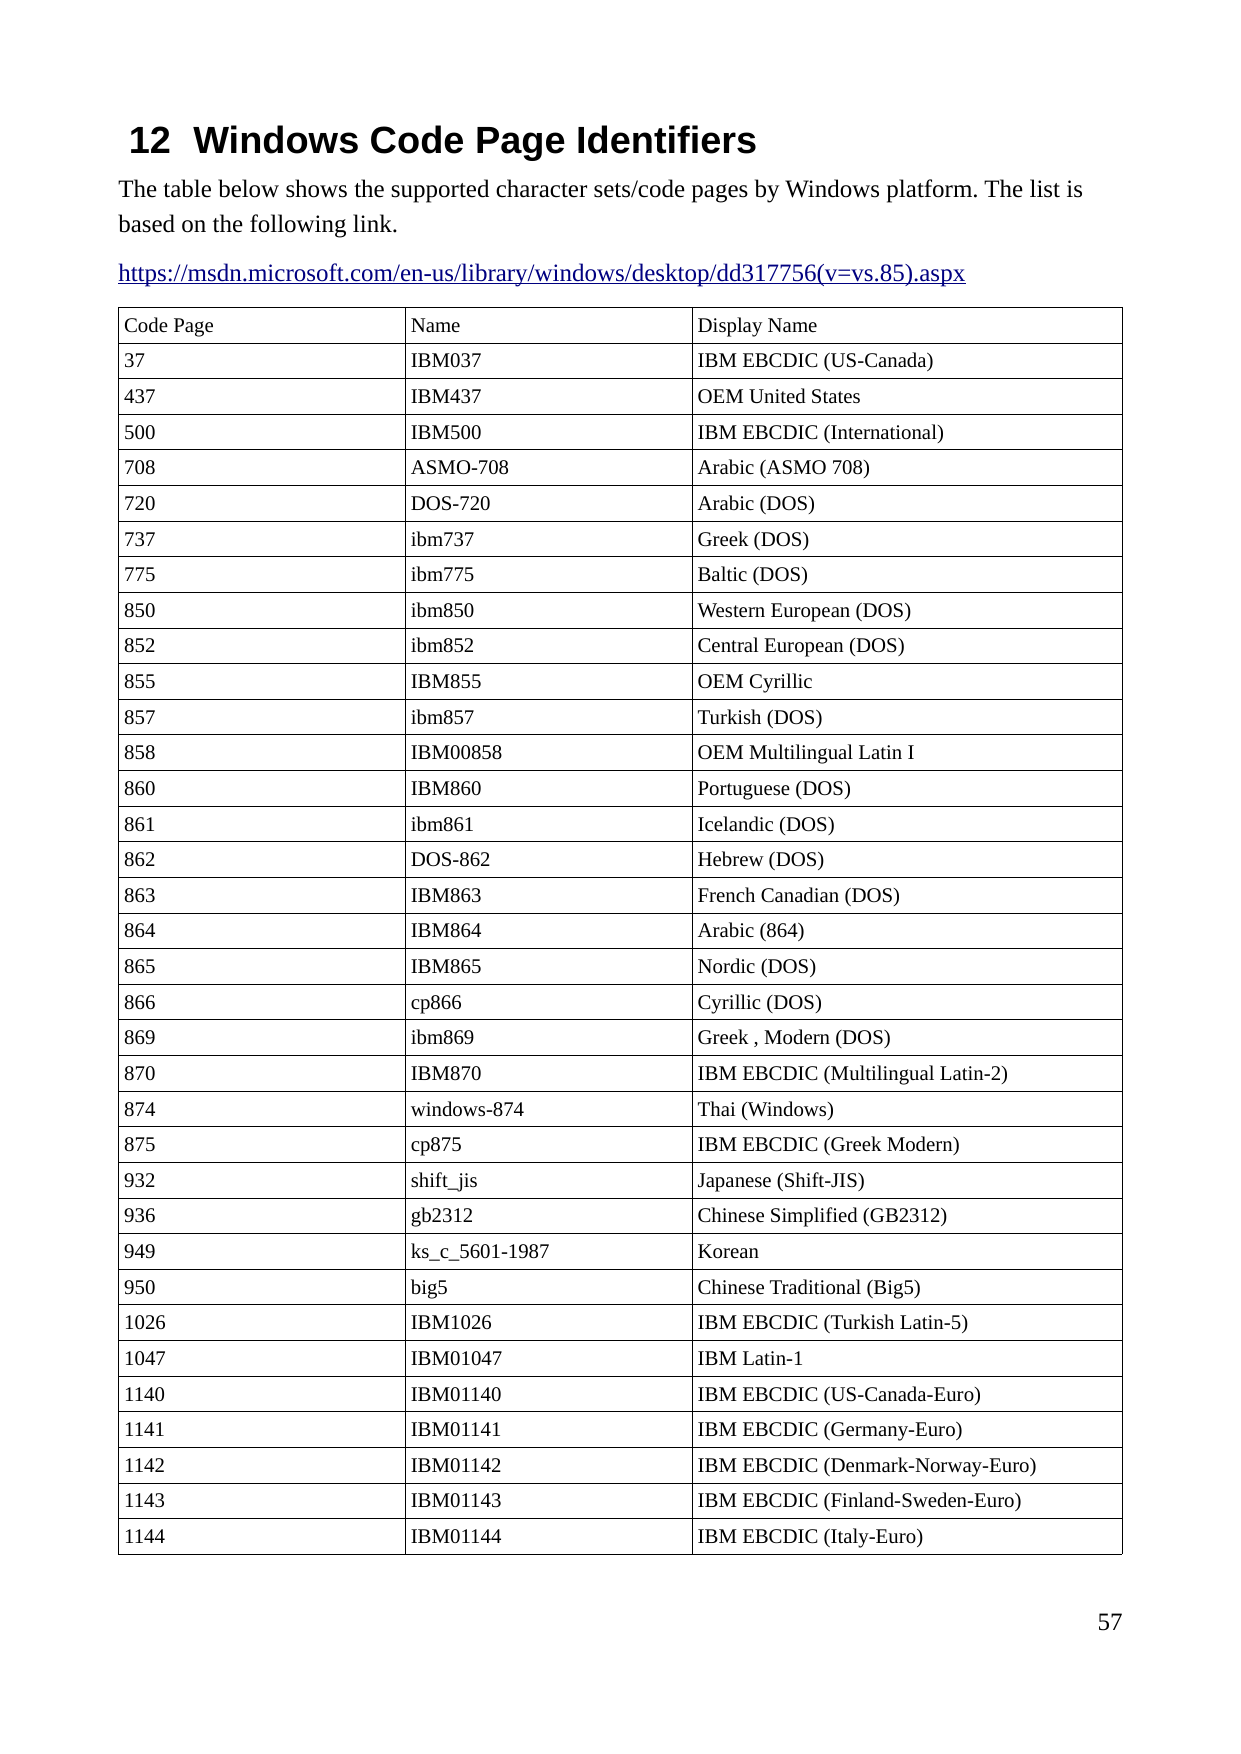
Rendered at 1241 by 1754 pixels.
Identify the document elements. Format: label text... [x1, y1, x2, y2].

table_cell 737 [119, 522, 405, 556]
table_cell IBM863 [406, 878, 692, 912]
table_cell 1142 [119, 1448, 405, 1482]
table_cell DOS-720 [406, 486, 692, 521]
table_cell IBM EBCDIC (Turkish Latin-5) [693, 1305, 1122, 1340]
table_cell 869 [119, 1020, 405, 1055]
table_cell 866 [119, 985, 405, 1019]
table_cell IBM01141 [406, 1412, 692, 1447]
table_cell OEM United States [693, 379, 1122, 414]
table_cell IBM437 [406, 379, 692, 414]
table_cell IBM870 [406, 1056, 692, 1091]
table_cell IBM EBCDIC (Multilingual Latin-2) [693, 1056, 1122, 1091]
text The table below shows the supported character sets/code pages by Windows platform. The list is based on the following link. [118, 174, 1122, 237]
table_cell 932 [119, 1163, 405, 1197]
table_cell 949 [119, 1234, 405, 1269]
table_cell Arabic (864) [693, 914, 1122, 948]
table_cell 500 [119, 415, 405, 449]
table_cell 861 [119, 807, 405, 841]
text https://msdn.microsoft.com/en-us/library/windows/desktop/dd317756(v=vs.85).aspx [118, 258, 1122, 287]
table_cell 1144 [119, 1519, 405, 1554]
table_cell shift_jis [406, 1163, 692, 1197]
table_cell IBM500 [406, 415, 692, 449]
table_cell IBM EBCDIC (Denmark-Norway-Euro) [693, 1448, 1122, 1482]
table_cell 37 [119, 344, 405, 378]
table_cell 858 [119, 735, 405, 770]
table_cell Cyrillic (DOS) [693, 985, 1122, 1019]
table_cell 1141 [119, 1412, 405, 1447]
table_cell Turkish (DOS) [693, 700, 1122, 734]
table_cell 708 [119, 450, 405, 485]
table_cell 852 [119, 629, 405, 663]
table_cell 437 [119, 379, 405, 414]
table_cell IBM EBCDIC (Finland-Sweden-Euro) [693, 1484, 1122, 1518]
table_cell 875 [119, 1127, 405, 1162]
table_cell 950 [119, 1270, 405, 1304]
table_cell IBM EBCDIC (US-Canada) [693, 344, 1122, 378]
table_header Display Name [693, 308, 1122, 342]
table_cell 936 [119, 1199, 405, 1233]
table_cell ibm775 [406, 557, 692, 592]
table_cell IBM855 [406, 664, 692, 699]
table_header Code Page [119, 308, 405, 342]
table_cell IBM01140 [406, 1377, 692, 1411]
table_cell gb2312 [406, 1199, 692, 1233]
table_cell IBM01144 [406, 1519, 692, 1554]
table_cell 1140 [119, 1377, 405, 1411]
table_cell 855 [119, 664, 405, 699]
table_cell IBM01143 [406, 1484, 692, 1518]
table_cell Chinese Simplified (GB2312) [693, 1199, 1122, 1233]
table_cell IBM037 [406, 344, 692, 378]
table_cell 1047 [119, 1341, 405, 1376]
table_cell OEM Multilingual Latin I [693, 735, 1122, 770]
table_cell IBM EBCDIC (Germany-Euro) [693, 1412, 1122, 1447]
table_cell Thai (Windows) [693, 1092, 1122, 1126]
table_cell Hebrew (DOS) [693, 842, 1122, 877]
table_cell 863 [119, 878, 405, 912]
table_cell Japanese (Shift-JIS) [693, 1163, 1122, 1197]
table_cell 862 [119, 842, 405, 877]
table_cell Chinese Traditional (Big5) [693, 1270, 1122, 1304]
table_cell 874 [119, 1092, 405, 1126]
table_cell DOS-862 [406, 842, 692, 877]
table_cell ibm869 [406, 1020, 692, 1055]
table_cell ibm850 [406, 593, 692, 627]
table_cell IBM01047 [406, 1341, 692, 1376]
table_cell ASMO-708 [406, 450, 692, 485]
table_cell ibm852 [406, 629, 692, 663]
table_cell cp866 [406, 985, 692, 1019]
table_cell Icelandic (DOS) [693, 807, 1122, 841]
table_cell Greek , Modern (DOS) [693, 1020, 1122, 1055]
table_cell ks_c_5601-1987 [406, 1234, 692, 1269]
table_cell 860 [119, 771, 405, 806]
table_cell Arabic (DOS) [693, 486, 1122, 521]
table_cell IBM860 [406, 771, 692, 806]
subtitle Windows Code Page Identifiers [118, 118, 1122, 162]
table_cell IBM00858 [406, 735, 692, 770]
table_cell Central European (DOS) [693, 629, 1122, 663]
table_cell ibm737 [406, 522, 692, 556]
table_cell 775 [119, 557, 405, 592]
table_cell Nordic (DOS) [693, 949, 1122, 984]
table_cell 720 [119, 486, 405, 521]
table_cell IBM865 [406, 949, 692, 984]
table_cell Baltic (DOS) [693, 557, 1122, 592]
table_cell IBM864 [406, 914, 692, 948]
table_cell 864 [119, 914, 405, 948]
table_cell Portuguese (DOS) [693, 771, 1122, 806]
table_cell IBM01142 [406, 1448, 692, 1482]
table_cell 865 [119, 949, 405, 984]
table_cell IBM1026 [406, 1305, 692, 1340]
table_cell IBM EBCDIC (International) [693, 415, 1122, 449]
table_header Name [406, 308, 692, 342]
table_cell big5 [406, 1270, 692, 1304]
table_cell Western European (DOS) [693, 593, 1122, 627]
table_cell 1026 [119, 1305, 405, 1340]
table_cell OEM Cyrillic [693, 664, 1122, 699]
table_cell 857 [119, 700, 405, 734]
table_cell windows-874 [406, 1092, 692, 1126]
table_cell cp875 [406, 1127, 692, 1162]
table_cell IBM Latin-1 [693, 1341, 1122, 1376]
table_cell Greek (DOS) [693, 522, 1122, 556]
table_cell IBM EBCDIC (Italy-Euro) [693, 1519, 1122, 1554]
table_cell Korean [693, 1234, 1122, 1269]
table_cell IBM EBCDIC (US-Canada-Euro) [693, 1377, 1122, 1411]
table_cell 850 [119, 593, 405, 627]
table_cell 1143 [119, 1484, 405, 1518]
table_cell ibm857 [406, 700, 692, 734]
table_cell Arabic (ASMO 708) [693, 450, 1122, 485]
table_cell IBM EBCDIC (Greek Modern) [693, 1127, 1122, 1162]
table_cell French Canadian (DOS) [693, 878, 1122, 912]
table_cell ibm861 [406, 807, 692, 841]
table_cell 870 [119, 1056, 405, 1091]
